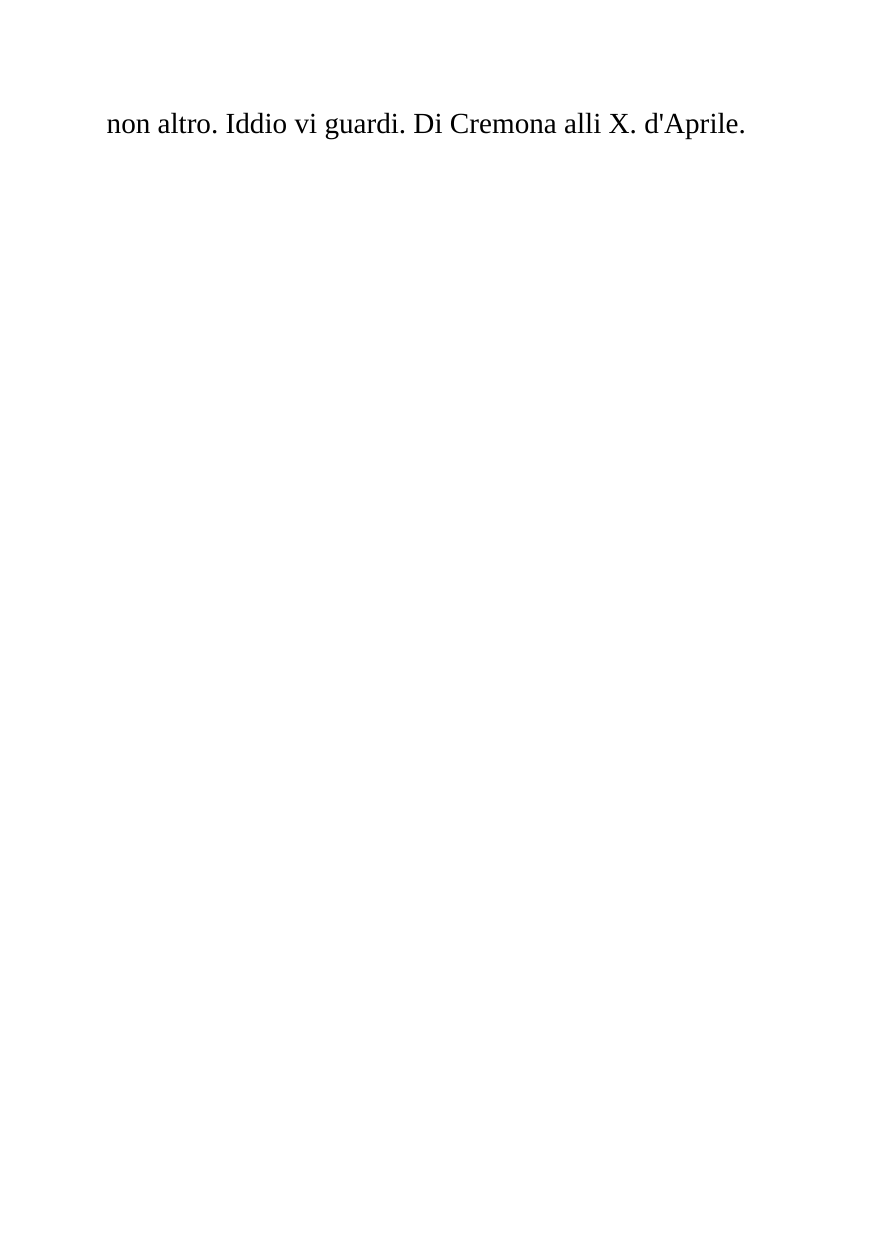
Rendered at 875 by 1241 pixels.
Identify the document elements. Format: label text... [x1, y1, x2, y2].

text non altro. Iddio vi guardi. Di Cremona alli X. d'Aprile. [106, 106, 768, 140]
